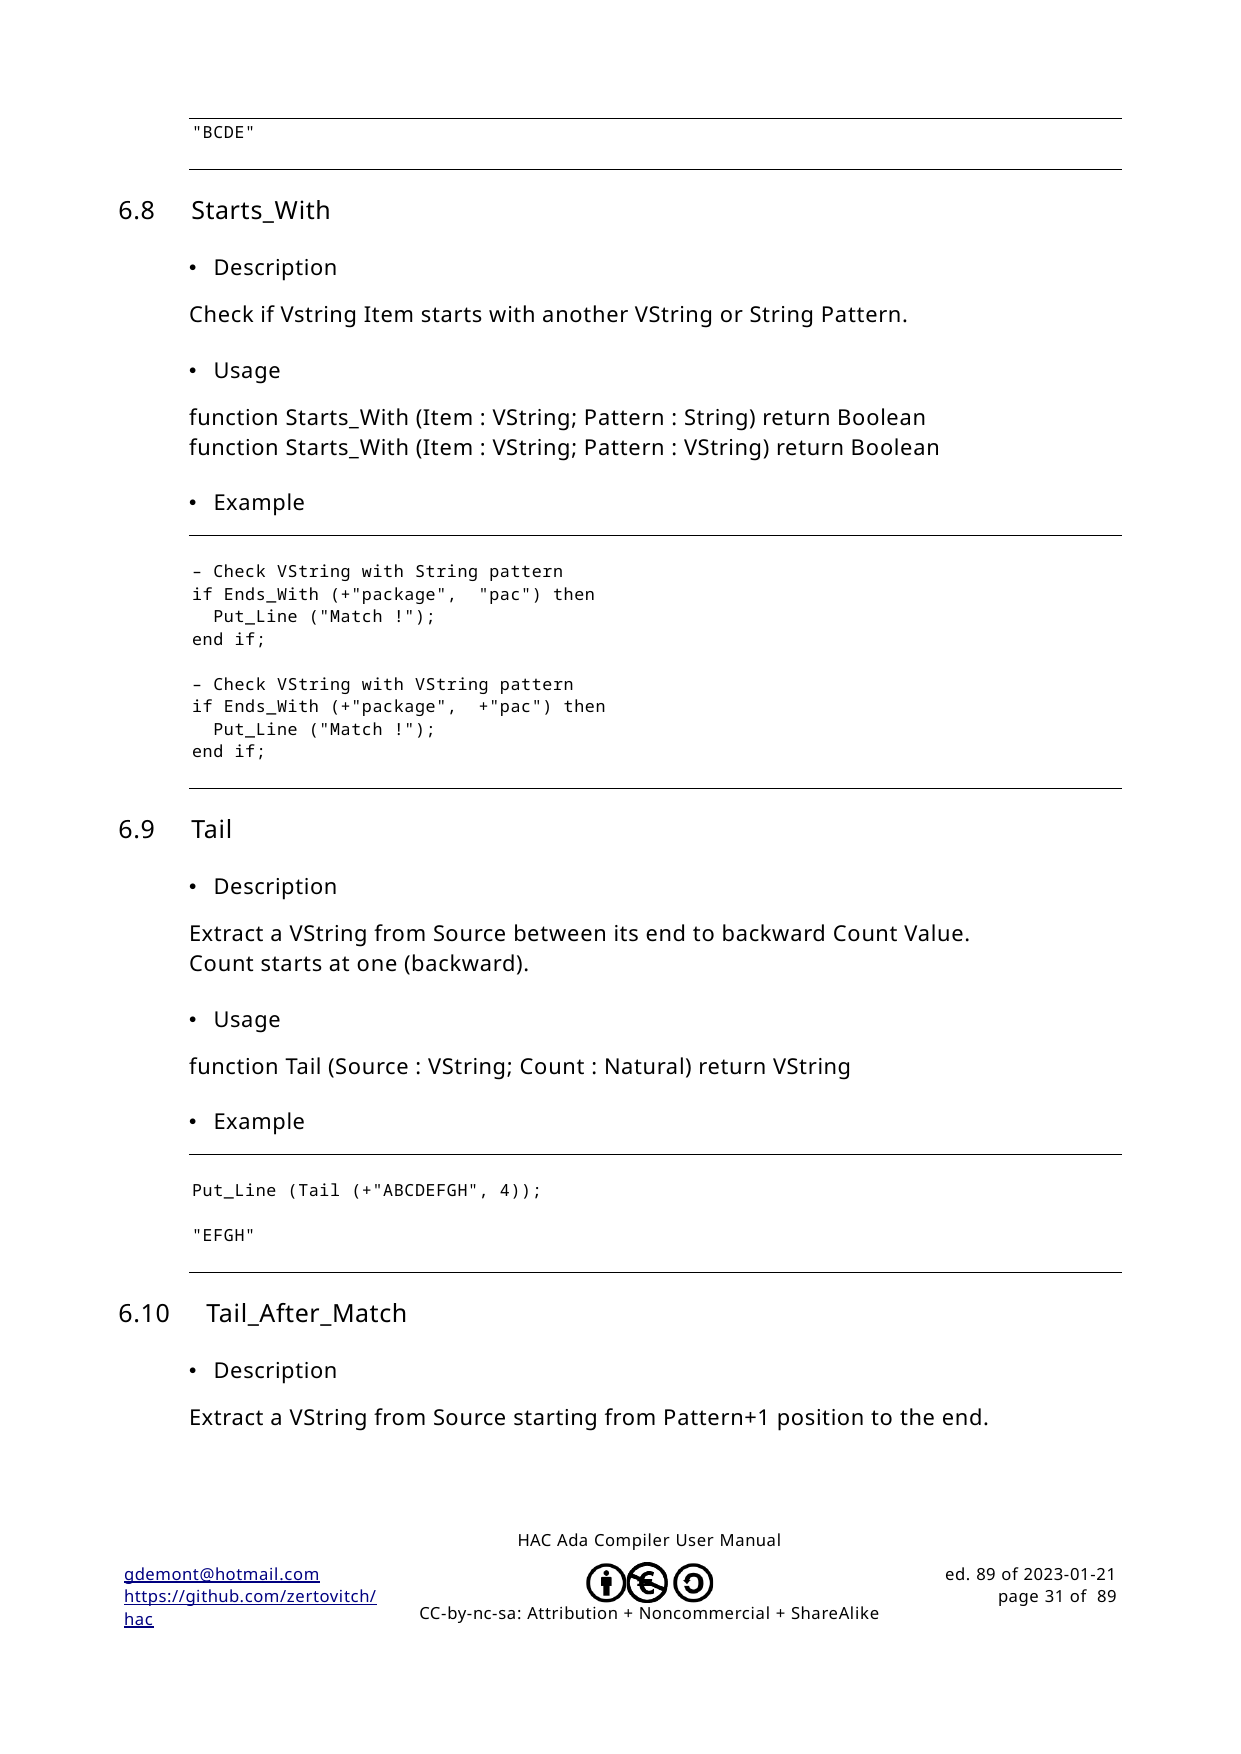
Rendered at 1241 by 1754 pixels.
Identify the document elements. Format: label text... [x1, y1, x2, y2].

list end if; [189, 737, 1122, 788]
list end if; [189, 624, 1122, 647]
subtitle Example [189, 486, 1122, 517]
subtitle Tail [118, 812, 1122, 846]
picture [672, 1562, 714, 1603]
text Check if Vstring Item starts with another VString or String Pattern. [189, 299, 1122, 329]
text Extract a VString from Source between its end to backward Count Value. [189, 918, 1122, 948]
subtitle Starts_With [118, 193, 1122, 227]
text Extract a VString from Source starting from Pattern+1 position to the end. [189, 1402, 1122, 1432]
text function Starts_With (Item : VString; Pattern : VString) return Boolean [189, 432, 1122, 462]
picture [585, 1562, 668, 1603]
subtitle Usage [189, 1002, 1122, 1033]
text function Tail (Source : VString; Count : Natural) return VString [189, 1051, 1122, 1081]
list – Check VString with VString pattern [189, 647, 1122, 692]
subtitle Tail_After_Match [118, 1296, 1122, 1330]
list if Ends_With (+"package", "pac") then [189, 579, 1122, 602]
list if Ends_With (+"package", +"pac") then [189, 692, 1122, 714]
list "BCDE" [189, 119, 1122, 169]
subtitle Description [189, 250, 1122, 282]
list Put_Line (Tail (+"ABCDEFGH", 4)); "EFGH" [189, 1155, 1122, 1272]
list – Check VString with String pattern [189, 536, 1122, 579]
list Put_Line ("Match !"); [189, 714, 1122, 737]
subtitle Description [189, 869, 1122, 901]
text function Starts_With (Item : VString; Pattern : String) return Boolean [189, 402, 1122, 432]
subtitle Description [189, 1353, 1122, 1384]
text Count starts at one (backward). [189, 948, 1122, 978]
subtitle Usage [189, 353, 1122, 384]
list Put_Line ("Match !"); [189, 602, 1122, 624]
subtitle Example [189, 1104, 1122, 1136]
